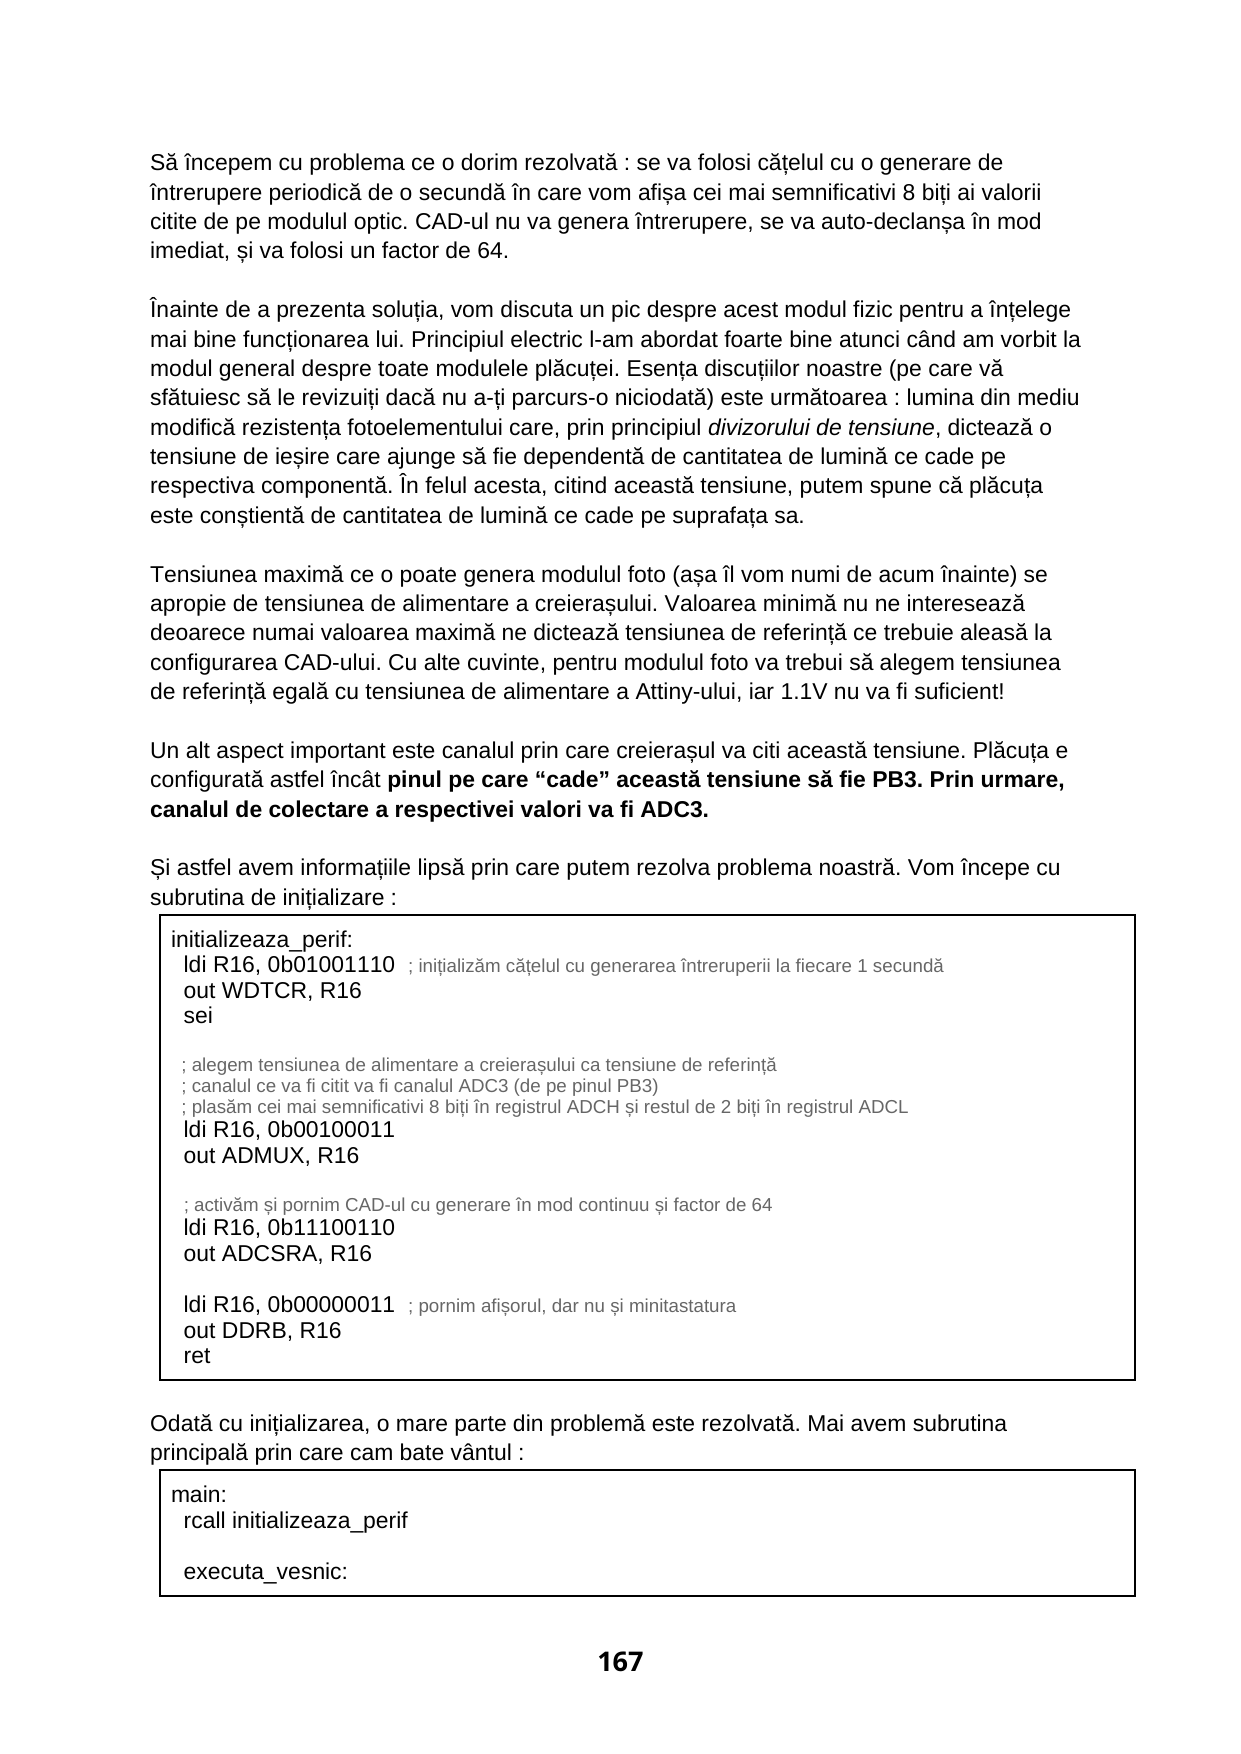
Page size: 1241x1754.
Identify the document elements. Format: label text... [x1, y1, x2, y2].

text Odată cu inițializarea, o mare parte din problemă este rezolvată. Mai avem subrutina principală prin care cam bate vântul : [150, 1411, 1091, 1466]
text Să începem cu problema ce o dorim rezolvată : se va folosi cățelul cu o generare de întrerupere periodică de o secundă în care vom afișa cei mai semnificativi 8 biți ai valorii citite de pe modulul optic. CAD-ul nu va genera întrerupere, se va auto-declanșa în mod imediat, și va folosi un factor de 64. [150, 150, 1091, 264]
table_header main: rcall initializeaza_perif executa_vesnic: [161, 1471, 1134, 1595]
text Înainte de a prezenta soluția, vom discuta un pic despre acest modul fizic pentru a înțelege mai bine funcționarea lui. Principiul electric l-am abordat foarte bine atunci când am vorbit la modul general despre toate modulele plăcuței. Esența discuțiilor noastre (pe care vă sfătuiesc să le revizuiți dacă nu a-ți parcurs-o niciodată) este următoarea : lumina din mediu modifică rezistența fotoelementului care, prin principiul divizorului de tensiune, dictează o tensiune de ieșire care ajunge să fie dependentă de cantitatea de lumină ce cade pe respectiva componentă. În felul acesta, citind această tensiune, putem spune că plăcuța este conștientă de cantitatea de lumină ce cade pe suprafața sa. [150, 297, 1091, 528]
table_header initializeaza_perif: ldi R16, 0b01001110 ; inițializăm cățelul cu generarea întreruperii la fiecare 1 secundă out WDTCR, R16 sei ; alegem tensiunea de alimentare a creierașului ca tensiune de referință ; canalul ce va fi citit va fi canalul ADC3 (de pe pinul PB3) ; plasăm cei mai semnificativi 8 biți în registrul ADCH și restul de 2 biți în registrul ADCL ldi R16, 0b00100011 out ADMUX, R16 ; activăm și pornim CAD-ul cu generare în mod continuu și factor de 64 ldi R16, 0b11100110 out ADCSRA, R16 ldi R16, 0b00000011 ; pornim afișorul, dar nu și minitastatura out DDRB, R16 ret [161, 916, 1134, 1379]
text Tensiunea maximă ce o poate genera modulul foto (așa îl vom numi de acum înainte) se apropie de tensiunea de alimentare a creierașului. Valoarea minimă nu ne interesează deoarece numai valoarea maximă ne dictează tensiunea de referință ce trebuie aleasă la configurarea CAD-ului. Cu alte cuvinte, pentru modulul foto va trebui să alegem tensiunea de referință egală cu tensiunea de alimentare a Attiny-ului, iar 1.1V nu va fi suficient! [150, 561, 1091, 704]
text Un alt aspect important este canalul prin care creierașul va citi această tensiune. Plăcuța e configurată astfel încât pinul pe care “cade” această tensiune să fie PB3. Prin urmare, canalul de colectare a respectivei valori va fi ADC3. [150, 737, 1091, 822]
text Și astfel avem informațiile lipsă prin care putem rezolva problema noastră. Vom începe cu subrutina de inițializare : [150, 855, 1091, 910]
